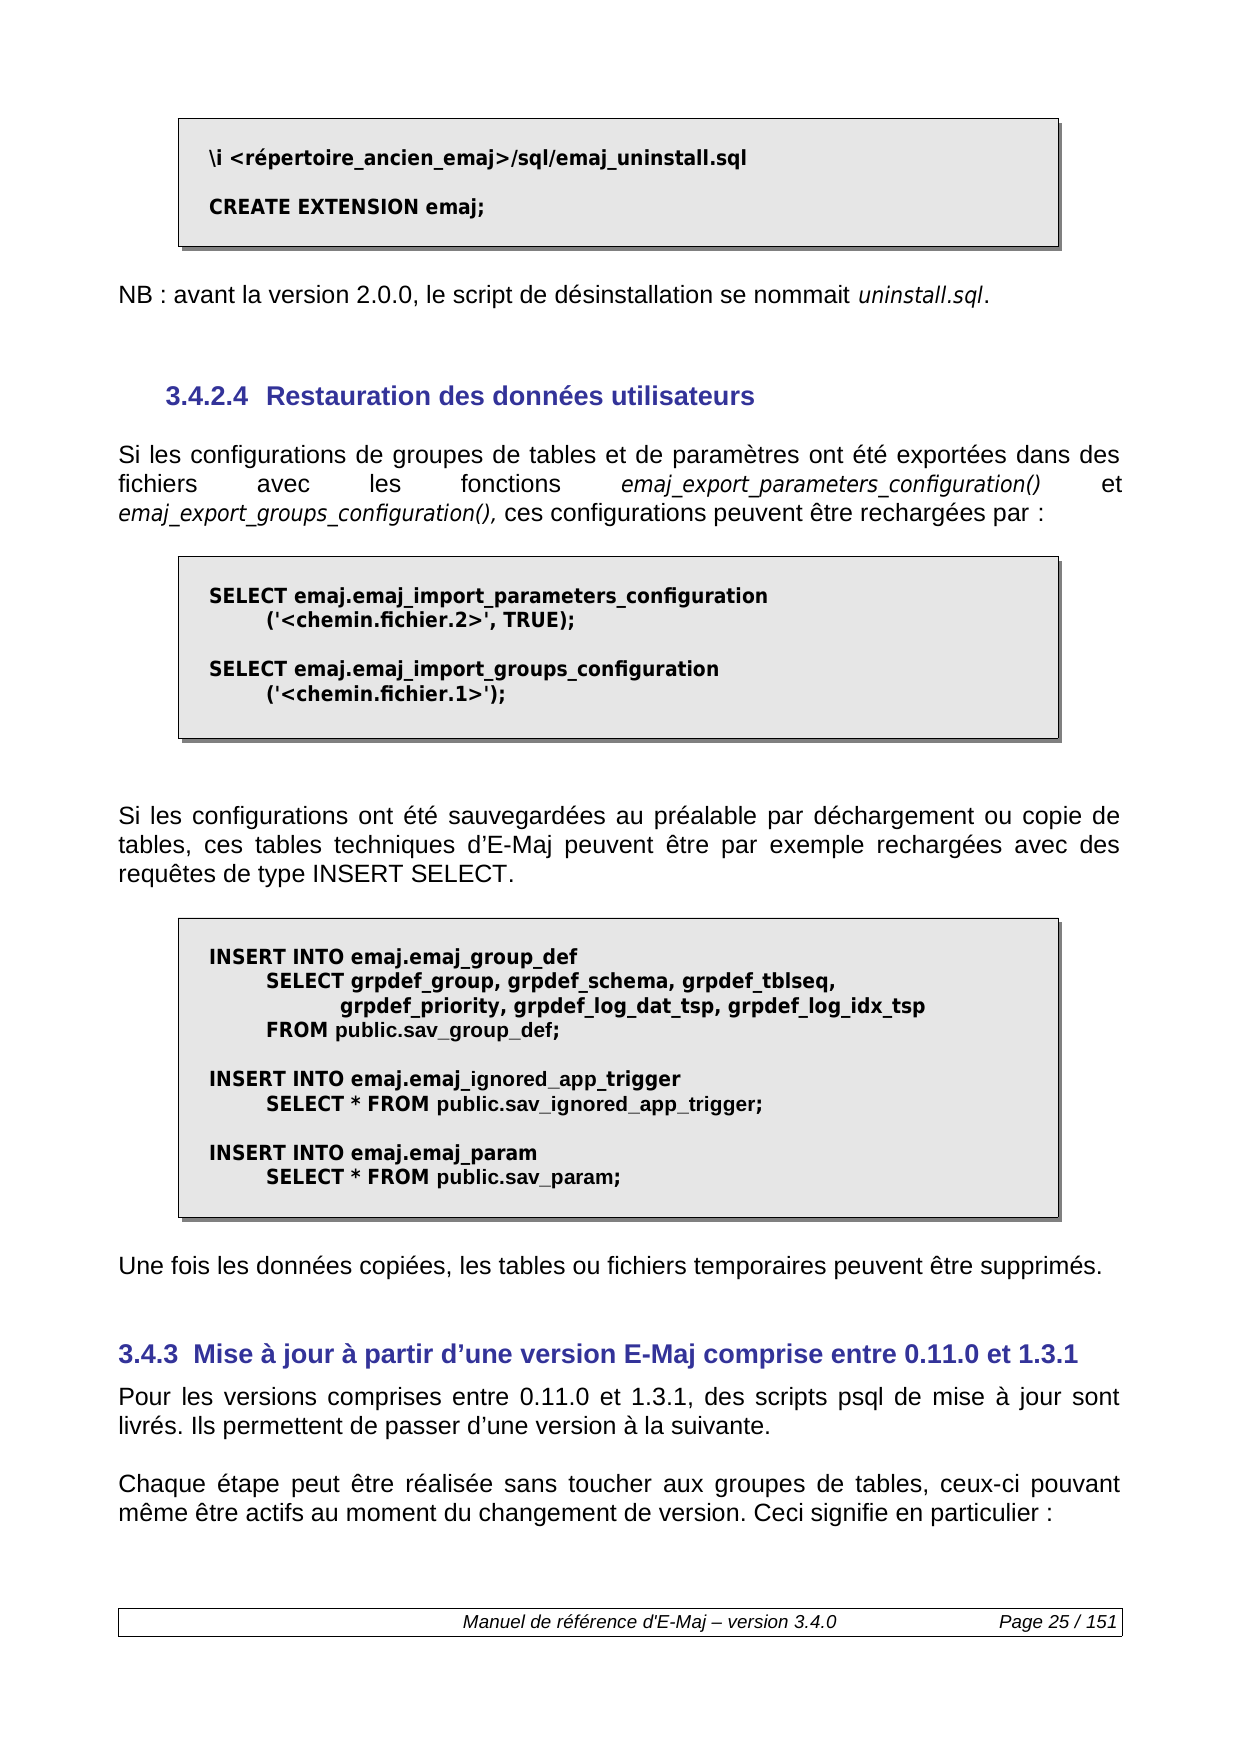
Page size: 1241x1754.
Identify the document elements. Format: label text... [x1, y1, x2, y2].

text \i <répertoire_ancien_emaj>/sql/emaj_uninstall.sql [179, 143, 1058, 167]
text SELECT emaj.emaj_import_parameters_configuration ('<chemin.fichier.2>', TRUE); [179, 581, 1058, 630]
text Chaque étape peut être réalisée sans toucher aux groupes de tables, ceux-ci pouvant même être actifs au moment du changement de version. Ceci signifie en particulier : [118, 1469, 1122, 1527]
text INSERT INTO emaj.emaj_group_def SELECT grpdef_group, grpdef_schema, grpdef_tblseq, grpdef_priority, grpdef_log_dat_tsp, grpdef_log_idx_tsp FROM public.sav_group_def; [179, 942, 1058, 1040]
text CREATE EXTENSION emaj; [179, 192, 1058, 216]
text Si les configurations ont été sauvegardées au préalable par déchargement ou copie de tables, ces tables techniques d’E-Maj peuvent être par exemple rechargées avec des requêtes de type INSERT SELECT. [118, 801, 1122, 888]
text SELECT emaj.emaj_import_groups_configuration ('<chemin.fichier.1>'); [179, 654, 1058, 703]
text Pour les versions comprises entre 0.11.0 et 1.3.1, des scripts psql de mise à jour sont livrés. Ils permettent de passer d’une version à la suivante. [118, 1382, 1122, 1440]
subtitle Mise à jour à partir d’une version E-Maj comprise entre 0.11.0 et 1.3.1 [118, 1338, 1122, 1369]
subtitle Restauration des données utilisateurs [165, 380, 1122, 411]
text INSERT INTO emaj.emaj_ignored_app_trigger SELECT * FROM public.sav_ignored_app_trigger; [179, 1064, 1058, 1113]
text Si les configurations de groupes de tables et de paramètres ont été exportées dans des fichiers avec les fonctions emaj_export_parameters_configuration() et emaj_export_groups_configuration(), ces configurations peuvent être rechargées par : [118, 440, 1122, 527]
text NB : avant la version 2.0.0, le script de désinstallation se nommait uninstall.sql. [118, 280, 1122, 309]
text Une fois les données copiées, les tables ou fichiers temporaires peuvent être supprimés. [118, 1251, 1122, 1280]
text INSERT INTO emaj.emaj_param SELECT * FROM public.sav_param; [179, 1138, 1058, 1187]
